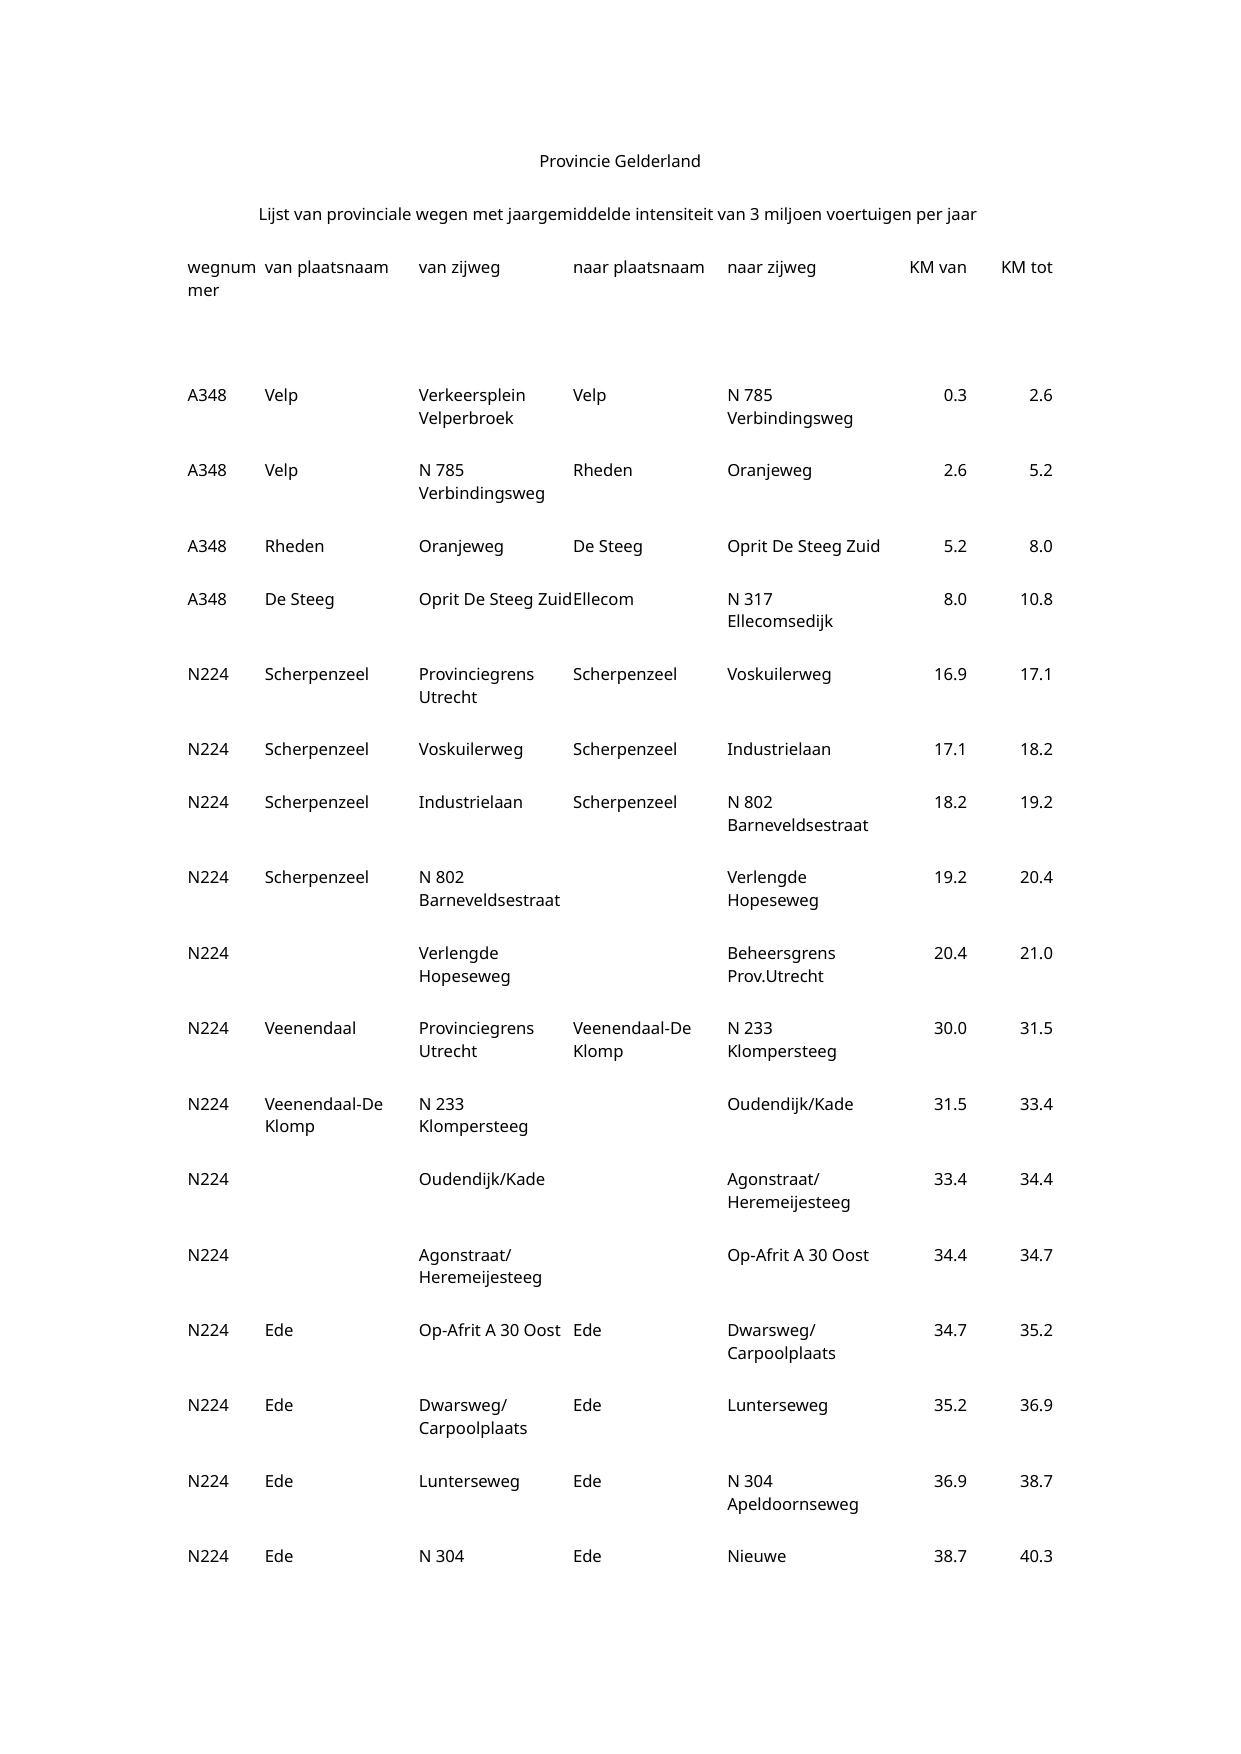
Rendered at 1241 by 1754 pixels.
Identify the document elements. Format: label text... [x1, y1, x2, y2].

table_cell 10.8 [967, 587, 1053, 662]
table_cell 18.2 [967, 738, 1053, 791]
table_cell Oprit De Steeg Zuid [419, 587, 573, 662]
table_cell A348 [188, 534, 264, 587]
table_cell N224 [188, 1394, 264, 1469]
table_cell 16.9 [881, 663, 967, 738]
table_cell Oprit De Steeg Zuid [727, 534, 881, 587]
table_cell Agonstraat/Heremeijesteeg [419, 1243, 573, 1318]
table_cell Ede [573, 1469, 727, 1545]
table_cell Scherpenzeel [265, 738, 419, 791]
table_cell [573, 1092, 727, 1168]
table_cell 21.0 [967, 941, 1053, 1017]
table_cell [265, 941, 419, 1017]
table_cell N224 [188, 1092, 264, 1168]
table_cell Scherpenzeel [265, 866, 419, 941]
table_cell Dwarsweg/Carpoolplaats [419, 1394, 573, 1469]
table_cell Ede [265, 1394, 419, 1469]
table_cell N224 [188, 1243, 264, 1318]
table_cell 38.7 [881, 1545, 967, 1597]
table_cell N 785 Verbindingsweg [727, 384, 881, 459]
table_cell 20.4 [881, 941, 967, 1017]
table_cell 35.2 [967, 1319, 1053, 1394]
table_cell N 317 Ellecomsedijk [727, 587, 881, 662]
table_cell N224 [188, 1545, 264, 1597]
table_cell KM tot [967, 255, 1053, 331]
table_cell 40.3 [967, 1545, 1053, 1597]
table_cell Oranjeweg [419, 534, 573, 587]
table_cell van zijweg [419, 255, 573, 331]
table_cell 34.7 [967, 1243, 1053, 1318]
table_cell Oudendijk/Kade [727, 1092, 881, 1168]
table_cell Ellecom [573, 587, 727, 662]
table_cell N224 [188, 1319, 264, 1394]
table_cell [573, 1243, 727, 1318]
table_cell 20.4 [967, 866, 1053, 941]
table_cell [419, 331, 573, 383]
table_cell N224 [188, 791, 264, 866]
table_cell Verkeersplein Velperbroek [419, 384, 573, 459]
table_cell Rheden [573, 459, 727, 534]
table_cell N 802 Barneveldsestraat [419, 866, 573, 941]
table_cell naar zijweg [727, 255, 881, 331]
table_cell 17.1 [967, 663, 1053, 738]
table_cell 34.7 [881, 1319, 967, 1394]
table_cell N 233 Klompersteeg [727, 1017, 881, 1092]
table_cell 8.0 [967, 534, 1053, 587]
table_cell wegnummer [188, 255, 264, 331]
table_cell Velp [573, 384, 727, 459]
table_cell N 785 Verbindingsweg [419, 459, 573, 534]
table_cell Industrielaan [419, 791, 573, 866]
table_cell A348 [188, 587, 264, 662]
table_cell Provinciegrens Utrecht [419, 663, 573, 738]
table_cell Voskuilerweg [727, 663, 881, 738]
table_cell Op-Afrit A 30 Oost [727, 1243, 881, 1318]
table_cell 34.4 [881, 1243, 967, 1318]
table_cell 2.6 [881, 459, 967, 534]
table_cell N 304 Apeldoornseweg [727, 1469, 881, 1545]
table_cell Dwarsweg/Carpoolplaats [727, 1319, 881, 1394]
table_cell Lunterseweg [727, 1394, 881, 1469]
table_cell N224 [188, 1469, 264, 1545]
table_cell Verlengde Hopeseweg [727, 866, 881, 941]
table_cell Agonstraat/Heremeijesteeg [727, 1168, 881, 1243]
table_cell Nieuwe [727, 1545, 881, 1597]
table_cell Lijst van provinciale wegen met jaargemiddelde intensiteit van 3 miljoen voertuigen per jaar [188, 203, 1053, 255]
table_cell 33.4 [881, 1168, 967, 1243]
table_cell Veenendaal-De Klomp [265, 1092, 419, 1168]
table_cell N 802 Barneveldsestraat [727, 791, 881, 866]
table_cell Ede [573, 1545, 727, 1597]
table_cell [265, 331, 419, 383]
table_cell [727, 331, 881, 383]
table_cell N 304 [419, 1545, 573, 1597]
table_cell 33.4 [967, 1092, 1053, 1168]
table_cell Oudendijk/Kade [419, 1168, 573, 1243]
table_cell Ede [573, 1394, 727, 1469]
table_cell naar plaatsnaam [573, 255, 727, 331]
table_cell Provinciegrens Utrecht [419, 1017, 573, 1092]
table_cell Lunterseweg [419, 1469, 573, 1545]
table_cell 31.5 [881, 1092, 967, 1168]
table_cell 34.4 [967, 1168, 1053, 1243]
table_cell N224 [188, 738, 264, 791]
table_cell 8.0 [881, 587, 967, 662]
table_cell [573, 866, 727, 941]
table_cell 19.2 [881, 866, 967, 941]
table_cell Velp [265, 459, 419, 534]
table_cell Industrielaan [727, 738, 881, 791]
table_cell A348 [188, 459, 264, 534]
table_cell [265, 1168, 419, 1243]
table_cell Scherpenzeel [265, 663, 419, 738]
table_cell 5.2 [967, 459, 1053, 534]
table_cell Beheersgrens Prov.Utrecht [727, 941, 881, 1017]
table_cell [265, 1243, 419, 1318]
table_cell Oranjeweg [727, 459, 881, 534]
table_cell [967, 331, 1053, 383]
table_cell Ede [265, 1545, 419, 1597]
table_cell Scherpenzeel [573, 738, 727, 791]
table_cell Veenendaal [265, 1017, 419, 1092]
table_cell De Steeg [573, 534, 727, 587]
table_cell Verlengde Hopeseweg [419, 941, 573, 1017]
table_cell 19.2 [967, 791, 1053, 866]
table_header Provincie Gelderland [188, 150, 1053, 203]
table_cell 2.6 [967, 384, 1053, 459]
table_cell De Steeg [265, 587, 419, 662]
table_cell [573, 941, 727, 1017]
table_cell [573, 331, 727, 383]
table_cell Rheden [265, 534, 419, 587]
table_cell 35.2 [881, 1394, 967, 1469]
table_cell N224 [188, 1168, 264, 1243]
table_cell N224 [188, 1017, 264, 1092]
table_cell 36.9 [881, 1469, 967, 1545]
table_cell 36.9 [967, 1394, 1053, 1469]
table_cell Ede [265, 1469, 419, 1545]
table_cell N224 [188, 941, 264, 1017]
table_cell Scherpenzeel [573, 663, 727, 738]
table_cell Voskuilerweg [419, 738, 573, 791]
table_cell Ede [265, 1319, 419, 1394]
table_cell N224 [188, 663, 264, 738]
table_cell van plaatsnaam [265, 255, 419, 331]
table_cell 31.5 [967, 1017, 1053, 1092]
table_cell Ede [573, 1319, 727, 1394]
table_cell N 233 Klompersteeg [419, 1092, 573, 1168]
table_cell A348 [188, 384, 264, 459]
table_cell N224 [188, 866, 264, 941]
table_cell KM van [881, 255, 967, 331]
table_cell 18.2 [881, 791, 967, 866]
table_cell Op-Afrit A 30 Oost [419, 1319, 573, 1394]
table_cell 5.2 [881, 534, 967, 587]
table_cell Scherpenzeel [265, 791, 419, 866]
table_cell 0.3 [881, 384, 967, 459]
table_cell Velp [265, 384, 419, 459]
table_cell Veenendaal-De Klomp [573, 1017, 727, 1092]
table_cell [188, 331, 264, 383]
table_cell [881, 331, 967, 383]
table_cell 38.7 [967, 1469, 1053, 1545]
table_cell [573, 1168, 727, 1243]
table_cell 30.0 [881, 1017, 967, 1092]
table_cell 17.1 [881, 738, 967, 791]
table_cell Scherpenzeel [573, 791, 727, 866]
